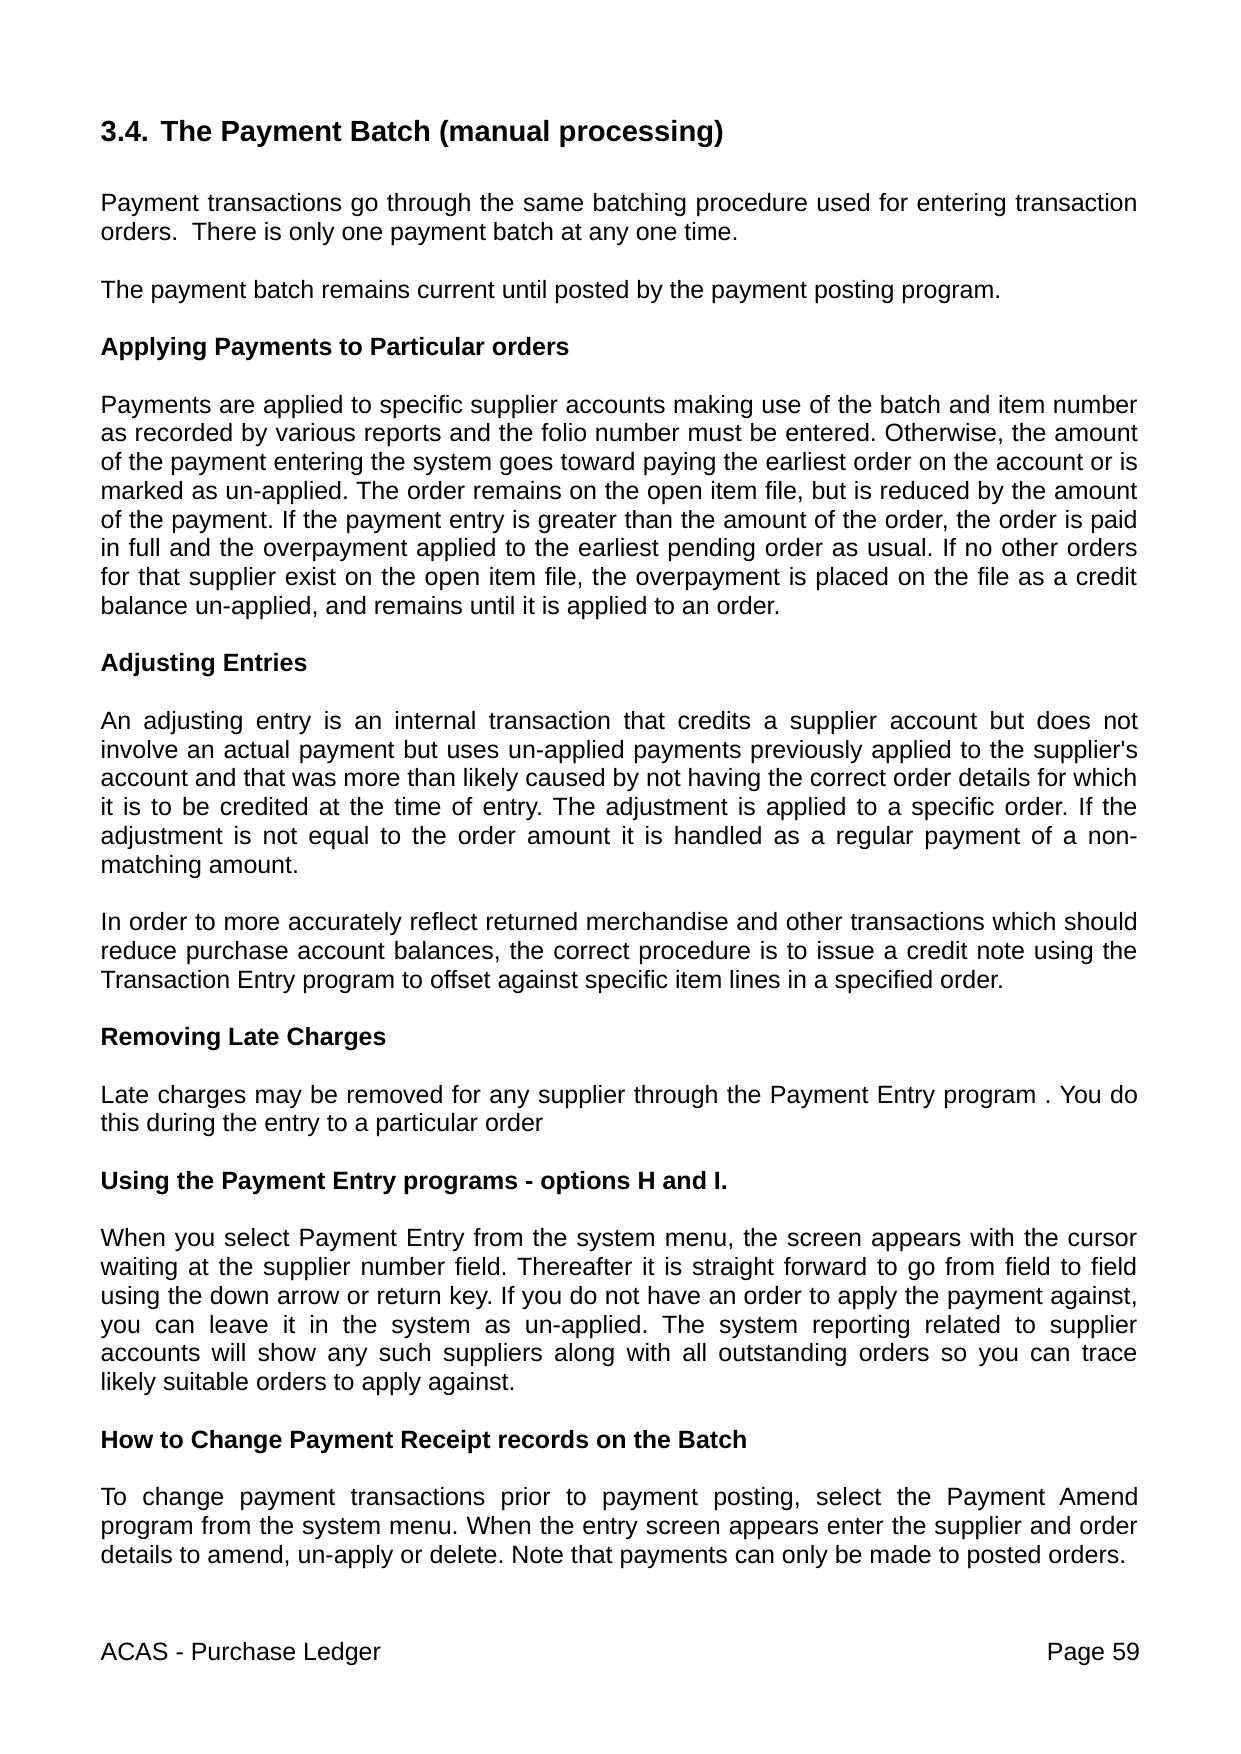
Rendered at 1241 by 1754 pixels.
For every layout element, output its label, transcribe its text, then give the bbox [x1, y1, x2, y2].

text An adjusting entry is an internal transaction that credits a supplier account but does not involve an actual payment but uses un-applied payments previously applied to the supplier's account and that was more than likely caused by not having the correct order details for which it is to be credited at the time of entry. The adjustment is applied to a specific order. If the adjustment is not equal to the order amount it is handled as a regular payment of a non-matching amount. [100, 706, 1140, 878]
text Late charges may be removed for any supplier through the Payment Entry program . You do this during the entry to a particular order [100, 1079, 1140, 1137]
text Payment transactions go through the same batching procedure used for entering transaction orders. There is only one payment batch at any one time. [100, 188, 1140, 246]
text When you select Payment Entry from the system menu, the screen appears with the cursor waiting at the supplier number field. Thereafter it is straight forward to go from field to field using the down arrow or return key. If you do not have an order to apply the payment against, you can leave it in the system as un-applied. The system reporting related to supplier accounts will show any such suppliers along with all outstanding orders so you can trace likely suitable orders to apply against. [100, 1223, 1140, 1396]
text Adjusting Entries [100, 648, 1140, 677]
text To change payment transactions prior to payment posting, select the Payment Amend program from the system menu. When the entry screen appears enter the supplier and order details to amend, un-apply or delete. Note that payments can only be made to posted orders. [100, 1482, 1140, 1568]
text Applying Payments to Particular orders [100, 332, 1140, 361]
text How to Change Payment Receipt records on the Batch [100, 1424, 1140, 1453]
text Using the Payment Entry programs - options H and I. [100, 1166, 1140, 1194]
text Payments are applied to specific supplier accounts making use of the batch and item number as recorded by various reports and the folio number must be entered. Otherwise, the amount of the payment entering the system goes toward paying the earliest order on the account or is marked as un-applied. The order remains on the open item file, but is reduced by the amount of the payment. If the payment entry is greater than the amount of the order, the order is paid in full and the overpayment applied to the earliest pending order as usual. If no other orders for that supplier exist on the open item file, the overpayment is placed on the file as a credit balance un-applied, and remains until it is applied to an order. [100, 389, 1140, 619]
subtitle The Payment Batch (manual processing) [100, 113, 1140, 147]
text In order to more accurately reflect returned merchandise and other transactions which should reduce purchase account balances, the correct procedure is to issue a credit note using the Transaction Entry program to offset against specific item lines in a specified order. [100, 907, 1140, 993]
text Removing Late Charges [100, 1022, 1140, 1051]
text The payment batch remains current until posted by the payment posting program. [100, 274, 1140, 303]
